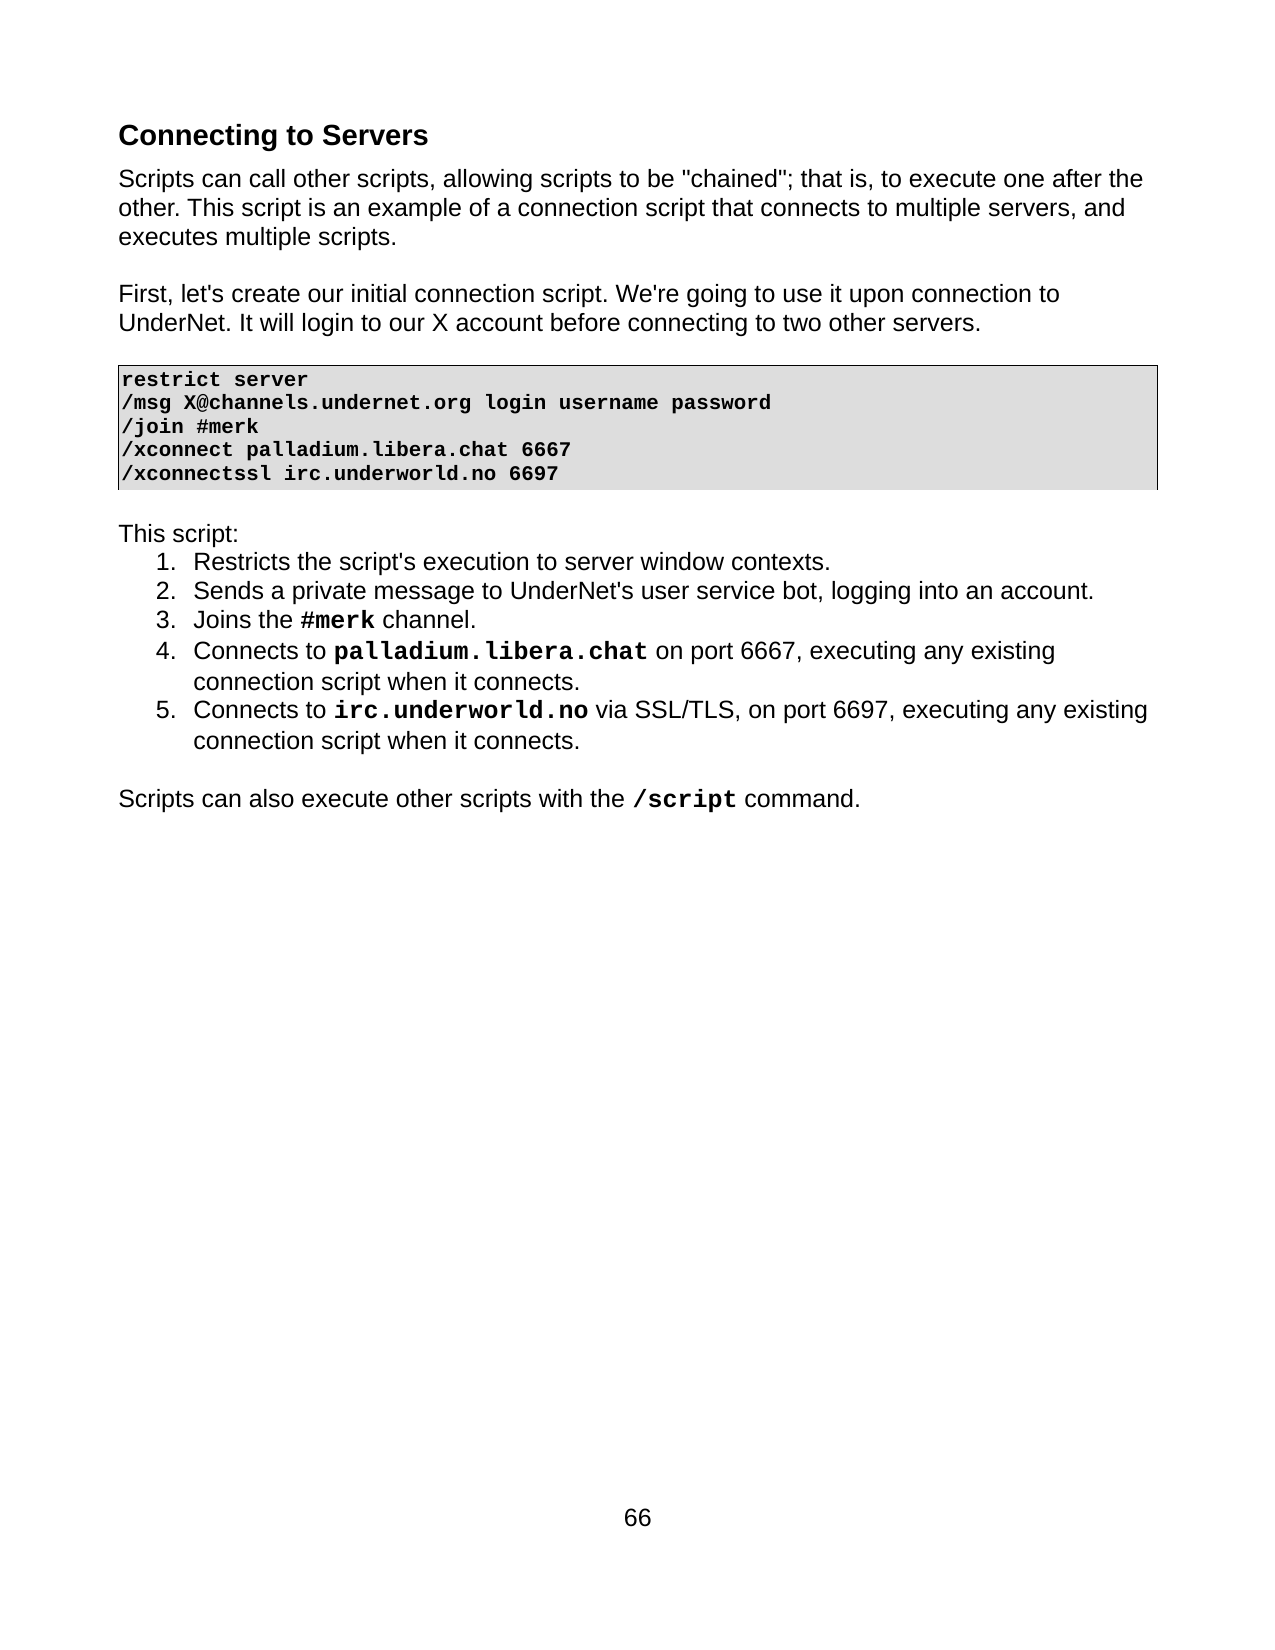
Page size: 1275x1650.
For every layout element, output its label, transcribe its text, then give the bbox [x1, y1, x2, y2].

subtitle Connecting to Servers [118, 118, 1157, 152]
text Scripts can call other scripts, allowing scripts to be "chained"; that is, to execute one after the other. This script is an example of a connection script that connects to multiple servers, and executes multiple scripts. [118, 164, 1157, 250]
table_header restrict server /msg X@channels.undernet.org login username password /join #merk /xconnect palladium.libera.chat 6667 /xconnectssl irc.underworld.no 6697 [119, 366, 1157, 490]
text Scripts can also execute other scripts with the /script command. [118, 784, 1157, 815]
list Joins the #merk channel. [156, 605, 1157, 636]
list Connects to palladium.libera.chat on port 6667, executing any existing connection script when it connects. [156, 636, 1157, 695]
text This script: [118, 518, 1157, 547]
list Connects to irc.underworld.no via SSL/TLS, on port 6697, executing any existing connection script when it connects. [156, 695, 1157, 755]
list Sends a private message to UnderNet's user service bot, logging into an account. [156, 576, 1157, 605]
list Restricts the script's execution to server window contexts. [156, 547, 1157, 576]
text First, let's create our initial connection script. We're going to use it upon connection to UnderNet. It will login to our X account before connecting to two other servers. [118, 279, 1157, 337]
